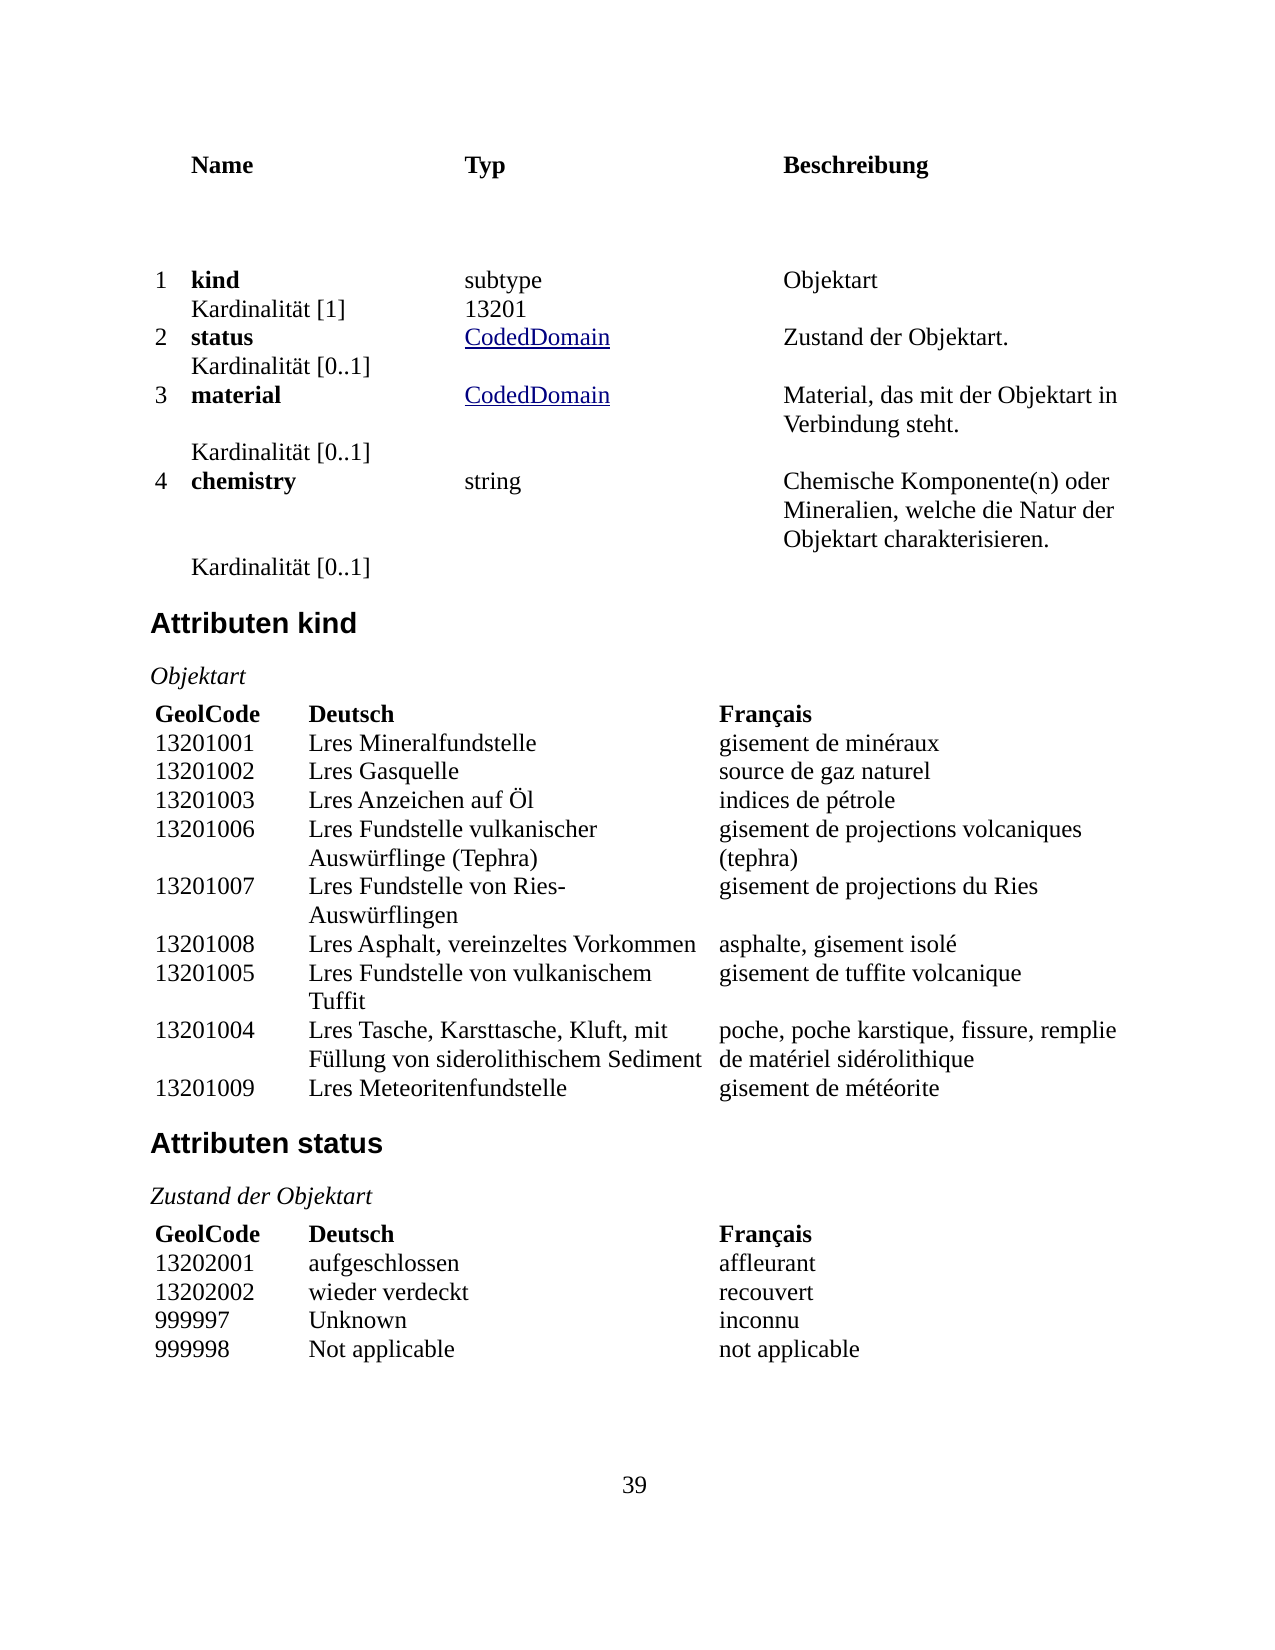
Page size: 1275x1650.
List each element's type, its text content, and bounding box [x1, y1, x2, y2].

table_cell [150, 553, 186, 581]
table_cell Lres Meteoritenfundstelle [304, 1073, 714, 1101]
table_cell Kardinalität [0..1] [186, 351, 460, 380]
table_cell 13201005 [150, 958, 304, 1015]
table_cell 1 [150, 265, 186, 294]
table_cell source de gaz naturel [714, 756, 1125, 785]
table_header Deutsch [304, 1219, 714, 1248]
table_cell [460, 553, 779, 581]
table_header GeolCode [150, 1219, 304, 1248]
table_cell Lres Fundstelle von Ries-Auswürflingen [304, 871, 714, 929]
table_cell CodedDomain [460, 323, 779, 351]
table_cell [779, 438, 1125, 466]
table_cell [150, 438, 186, 466]
table_cell asphalte, gisement isolé [714, 929, 1125, 958]
table_cell [779, 553, 1125, 581]
text Objektart [150, 661, 1125, 690]
table_cell Zustand der Objektart. [779, 323, 1125, 351]
table_cell Lres Gasquelle [304, 756, 714, 785]
table_cell Lres Tasche, Karsttasche, Kluft, mit Füllung von siderolithischem Sediment [304, 1015, 714, 1073]
table_header Deutsch [304, 699, 714, 728]
table_cell Lres Fundstelle von vulkanischem Tuffit [304, 958, 714, 1015]
table_cell 13201001 [150, 728, 304, 756]
table_header Name [186, 150, 460, 265]
table_cell recouvert [714, 1277, 1125, 1305]
table_cell poche, poche karstique, fissure, remplie de matériel sidérolithique [714, 1015, 1125, 1073]
table_cell gisement de projections volcaniques (tephra) [714, 814, 1125, 871]
table_cell Not applicable [304, 1334, 714, 1363]
table_cell [150, 351, 186, 380]
table_header Typ [460, 150, 779, 265]
table_cell Kardinalität [1] [186, 294, 460, 322]
table_header [150, 150, 186, 265]
table_cell inconnu [714, 1305, 1125, 1334]
table_cell 13201006 [150, 814, 304, 871]
table_cell Lres Mineralfundstelle [304, 728, 714, 756]
table_cell Material, das mit der Objektart in Verbindung steht. [779, 380, 1125, 437]
table_cell kind [186, 265, 460, 294]
table_cell chemistry [186, 466, 460, 552]
table_cell gisement de minéraux [714, 728, 1125, 756]
table_header Français [714, 699, 1125, 728]
table_cell Lres Fundstelle vulkanischer Auswürflinge (Tephra) [304, 814, 714, 871]
table_cell 4 [150, 466, 186, 552]
table_cell [779, 294, 1125, 322]
table_cell not applicable [714, 1334, 1125, 1363]
table_cell indices de pétrole [714, 785, 1125, 814]
table_cell 2 [150, 323, 186, 351]
table_header Beschreibung [779, 150, 1125, 265]
table_cell [779, 351, 1125, 380]
table_cell 3 [150, 380, 186, 437]
table_cell aufgeschlossen [304, 1248, 714, 1277]
table_cell 13202001 [150, 1248, 304, 1277]
table_cell Lres Anzeichen auf Öl [304, 785, 714, 814]
table_cell 999998 [150, 1334, 304, 1363]
table_cell [150, 294, 186, 322]
table_cell 13201009 [150, 1073, 304, 1101]
table_cell Unknown [304, 1305, 714, 1334]
table_cell status [186, 323, 460, 351]
table_cell 13201002 [150, 756, 304, 785]
table_cell wieder verdeckt [304, 1277, 714, 1305]
subtitle Attributen kind [150, 606, 1125, 640]
table_cell 13201 [460, 294, 779, 322]
table_cell gisement de projections du Ries [714, 871, 1125, 929]
table_cell 13201003 [150, 785, 304, 814]
table_cell affleurant [714, 1248, 1125, 1277]
table_cell Lres Asphalt, vereinzeltes Vorkommen [304, 929, 714, 958]
table_cell gisement de météorite [714, 1073, 1125, 1101]
subtitle Attributen status [150, 1126, 1125, 1160]
table_cell Kardinalität [0..1] [186, 553, 460, 581]
table_cell [460, 351, 779, 380]
table_cell string [460, 466, 779, 552]
table_cell 13201007 [150, 871, 304, 929]
table_cell [460, 438, 779, 466]
table_cell Chemische Komponente(n) oder Mineralien, welche die Natur der Objektart charakterisieren. [779, 466, 1125, 552]
text Zustand der Objektart [150, 1181, 1125, 1210]
table_cell material [186, 380, 460, 437]
table_cell 13201008 [150, 929, 304, 958]
table_cell subtype [460, 265, 779, 294]
table_cell Objektart [779, 265, 1125, 294]
table_header GeolCode [150, 699, 304, 728]
table_cell gisement de tuffite volcanique [714, 958, 1125, 1015]
table_cell 999997 [150, 1305, 304, 1334]
table_cell Kardinalität [0..1] [186, 438, 460, 466]
table_cell CodedDomain [460, 380, 779, 437]
table_cell 13202002 [150, 1277, 304, 1305]
table_cell 13201004 [150, 1015, 304, 1073]
table_header Français [714, 1219, 1125, 1248]
